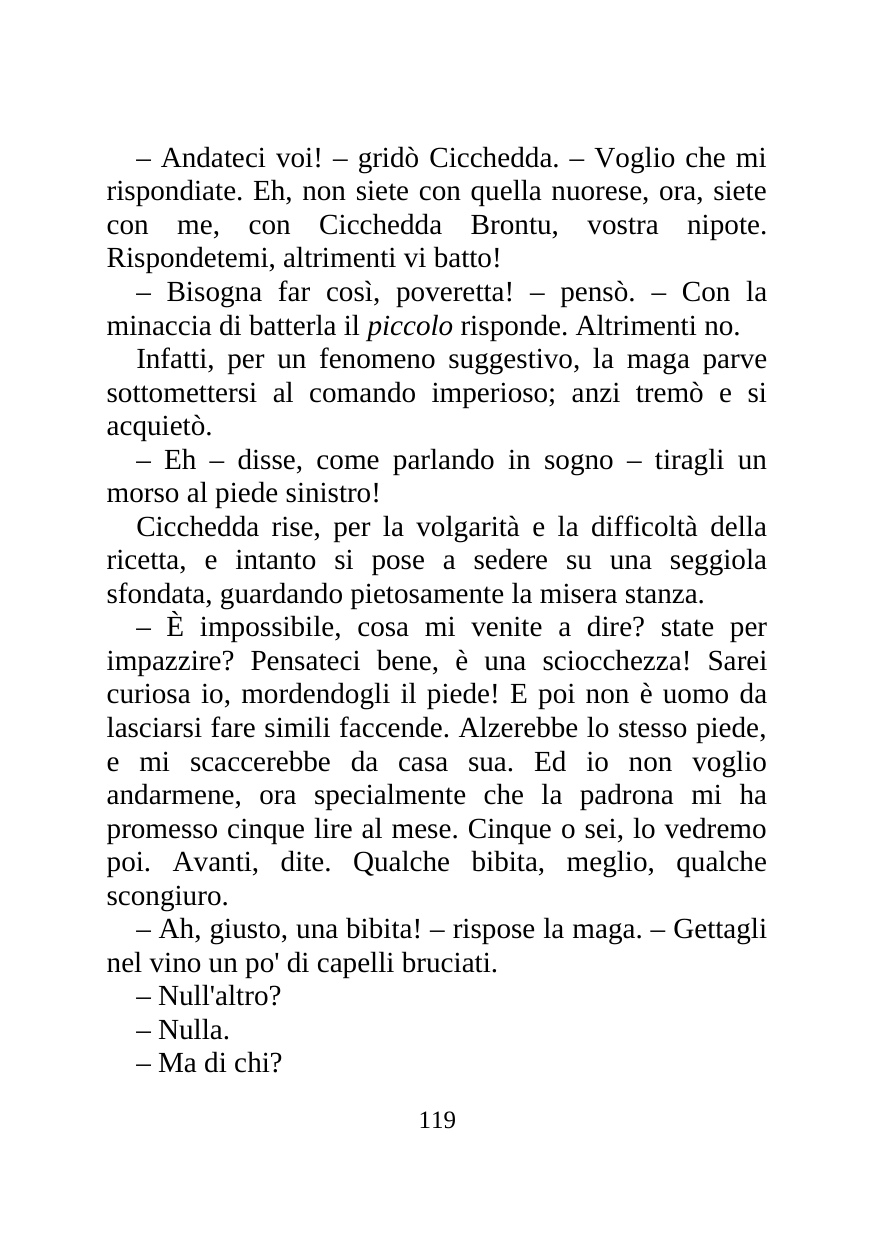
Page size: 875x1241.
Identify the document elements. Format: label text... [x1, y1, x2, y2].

text – Null'altro? [106, 978, 768, 1012]
text – È impossibile, cosa mi venite a dire? state per impazzire? Pensateci bene, è una sciocchezza! Sarei curiosa io, mordendogli il piede! E poi non è uomo da lasciarsi fare simili faccende. Alzerebbe lo stesso piede, e mi scaccerebbe da casa sua. Ed io non voglio andarmene, ora specialmente che la padrona mi ha promesso cinque lire al mese. Cinque o sei, lo vedremo poi. Avanti, dite. Qualche bibita, meglio, qualche scongiuro. [106, 609, 768, 911]
text – Ah, giusto, una bibita! – rispose la maga. – Gettagli nel vino un po' di capelli bruciati. [106, 911, 768, 978]
text – Nulla. [106, 1012, 768, 1046]
text – Eh – disse, come parlando in sogno – tiragli un morso al piede sinistro! [106, 442, 768, 509]
text – Bisogna far così, poveretta! – pensò. – Con la minaccia di batterla il piccolo risponde. Altrimenti no. [106, 274, 768, 341]
text – Andateci voi! – gridò Cicchedda. – Voglio che mi rispondiate. Eh, non siete con quella nuorese, ora, siete con me, con Cicchedda Brontu, vostra nipote. Rispondetemi, altrimenti vi batto! [106, 140, 768, 274]
text Infatti, per un fenomeno suggestivo, la maga parve sottomettersi al comando imperioso; anzi tremò e si acquietò. [106, 341, 768, 442]
text – Ma di chi? [106, 1046, 768, 1079]
text Cicchedda rise, per la volgarità e la difficoltà della ricetta, e intanto si pose a sedere su una seggiola sfondata, guardando pietosamente la misera stanza. [106, 509, 768, 609]
